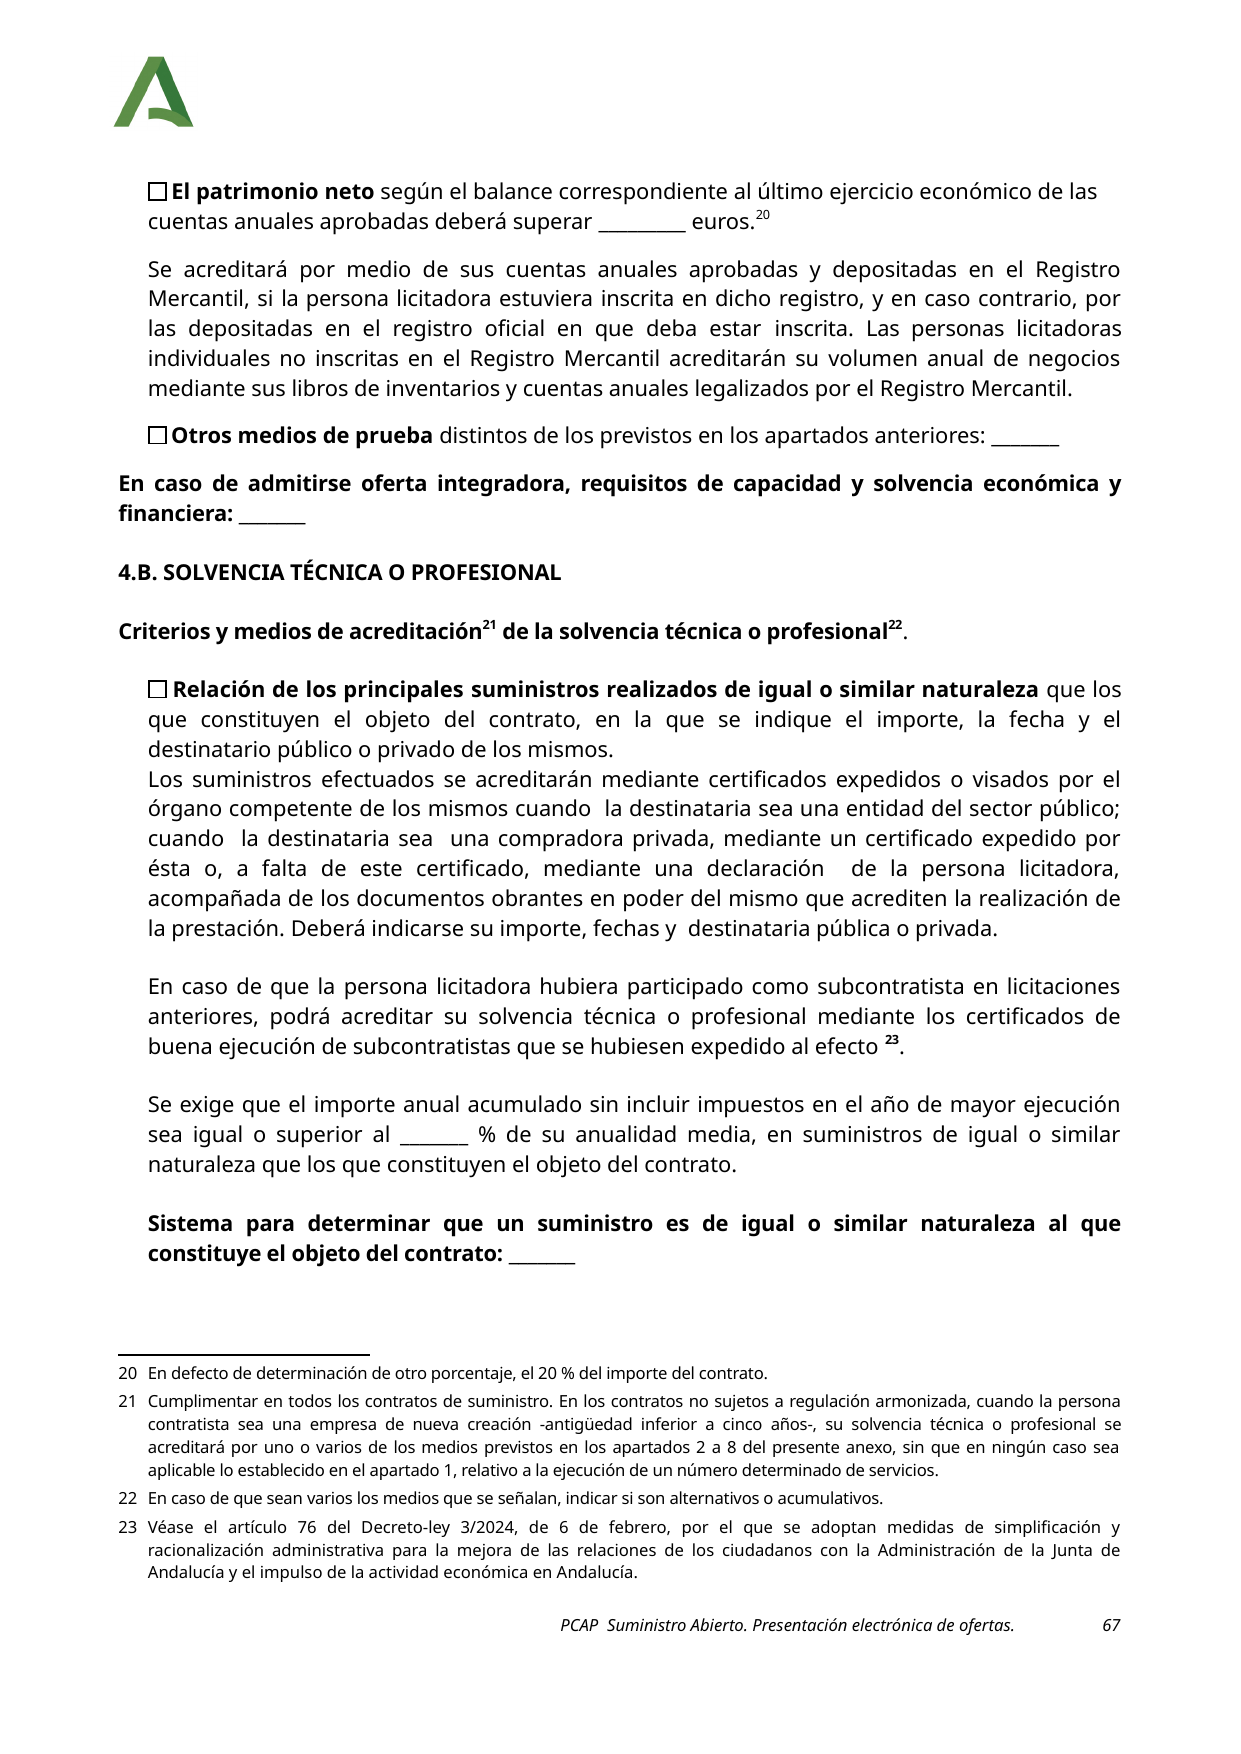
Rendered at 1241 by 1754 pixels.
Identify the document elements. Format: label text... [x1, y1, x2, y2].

text En caso de admitirse oferta integradora, requisitos de capacidad y solvencia económica y financiera: _______ [118, 468, 1122, 527]
picture [109, 52, 198, 131]
text Criterios y medios de acreditación de la solvencia técnica o profesional. [118, 616, 1122, 646]
text En caso de que sean varios los medios que se señalan, indicar si son alternativos o acumulativos. [118, 1487, 1122, 1509]
text Los suministros efectuados se acreditarán mediante certificados expedidos o visados por el órgano competente de los mismos cuando la destinataria sea una entidad del sector público; cuando la destinataria sea una compradora privada, mediante un certificado expedido por ésta o, a falta de este certificado, mediante una declaración de la persona licitadora, acompañada de los documentos obrantes en poder del mismo que acrediten la realización de la prestación. Deberá indicarse su importe, fechas y destinataria pública o privada. [148, 764, 1122, 942]
text Se acreditará por medio de sus cuentas anuales aprobadas y depositadas en el Registro Mercantil, si la persona licitadora estuviera inscrita en dicho registro, y en caso contrario, por las depositadas en el registro oficial en que deba estar inscrita. Las personas licitadoras individuales no inscritas en el Registro Mercantil acreditarán su volumen anual de negocios mediante sus libros de inventarios y cuentas anuales legalizados por el Registro Mercantil. [148, 254, 1122, 403]
text En defecto de determinación de otro porcentaje, el 20 % del importe del contrato. [118, 1361, 1122, 1384]
text En caso de que la persona licitadora hubiera participado como subcontratista en licitaciones anteriores, podrá acreditar su solvencia técnica o profesional mediante los certificados de buena ejecución de subcontratistas que se hubiesen expedido al efecto . [148, 971, 1122, 1061]
text Véase el artículo 76 del Decreto-ley 3/2024, de 6 de febrero, por el que se adoptan medidas de simplificación y racionalización administrativa para la mejora de las relaciones de los ciudadanos con la Administración de la Junta de Andalucía y el impulso de la actividad económica en Andalucía. [118, 1516, 1122, 1584]
text Sistema para determinar que un suministro es de igual o similar naturaleza al que constituye el objeto del contrato: _______ [148, 1208, 1122, 1268]
text Cumplimentar en todos los contratos de suministro. En los contratos no sujetos a regulación armonizada, cuando la persona contratista sea una empresa de nueva creación -antigüedad inferior a cinco años-, su solvencia técnica o profesional se acreditará por uno o varios de los medios previstos en los apartados 2 a 8 del presente anexo, sin que en ningún caso sea aplicable lo establecido en el apartado 1, relativo a la ejecución de un número determinado de servicios. [118, 1390, 1122, 1481]
text Se exige que el importe anual acumulado sin incluir impuestos en el año de mayor ejecución sea igual o superior al _______ % de su anualidad media, en suministros de igual o similar naturaleza que los que constituyen el objeto del contrato. [148, 1089, 1122, 1179]
text El patrimonio neto según el balance correspondiente al último ejercicio económico de las cuentas anuales aprobadas deberá superar _________ euros. [148, 176, 1122, 236]
text Otros medios de prueba distintos de los previstos en los apartados anteriores: _______ [148, 420, 1122, 450]
text Relación de los principales suministros realizados de igual o similar naturaleza que los que constituyen el objeto del contrato, en la que se indique el importe, la fecha y el destinatario público o privado de los mismos. [148, 674, 1122, 764]
text 4.B. SOLVENCIA TÉCNICA O PROFESIONAL [118, 557, 1122, 587]
